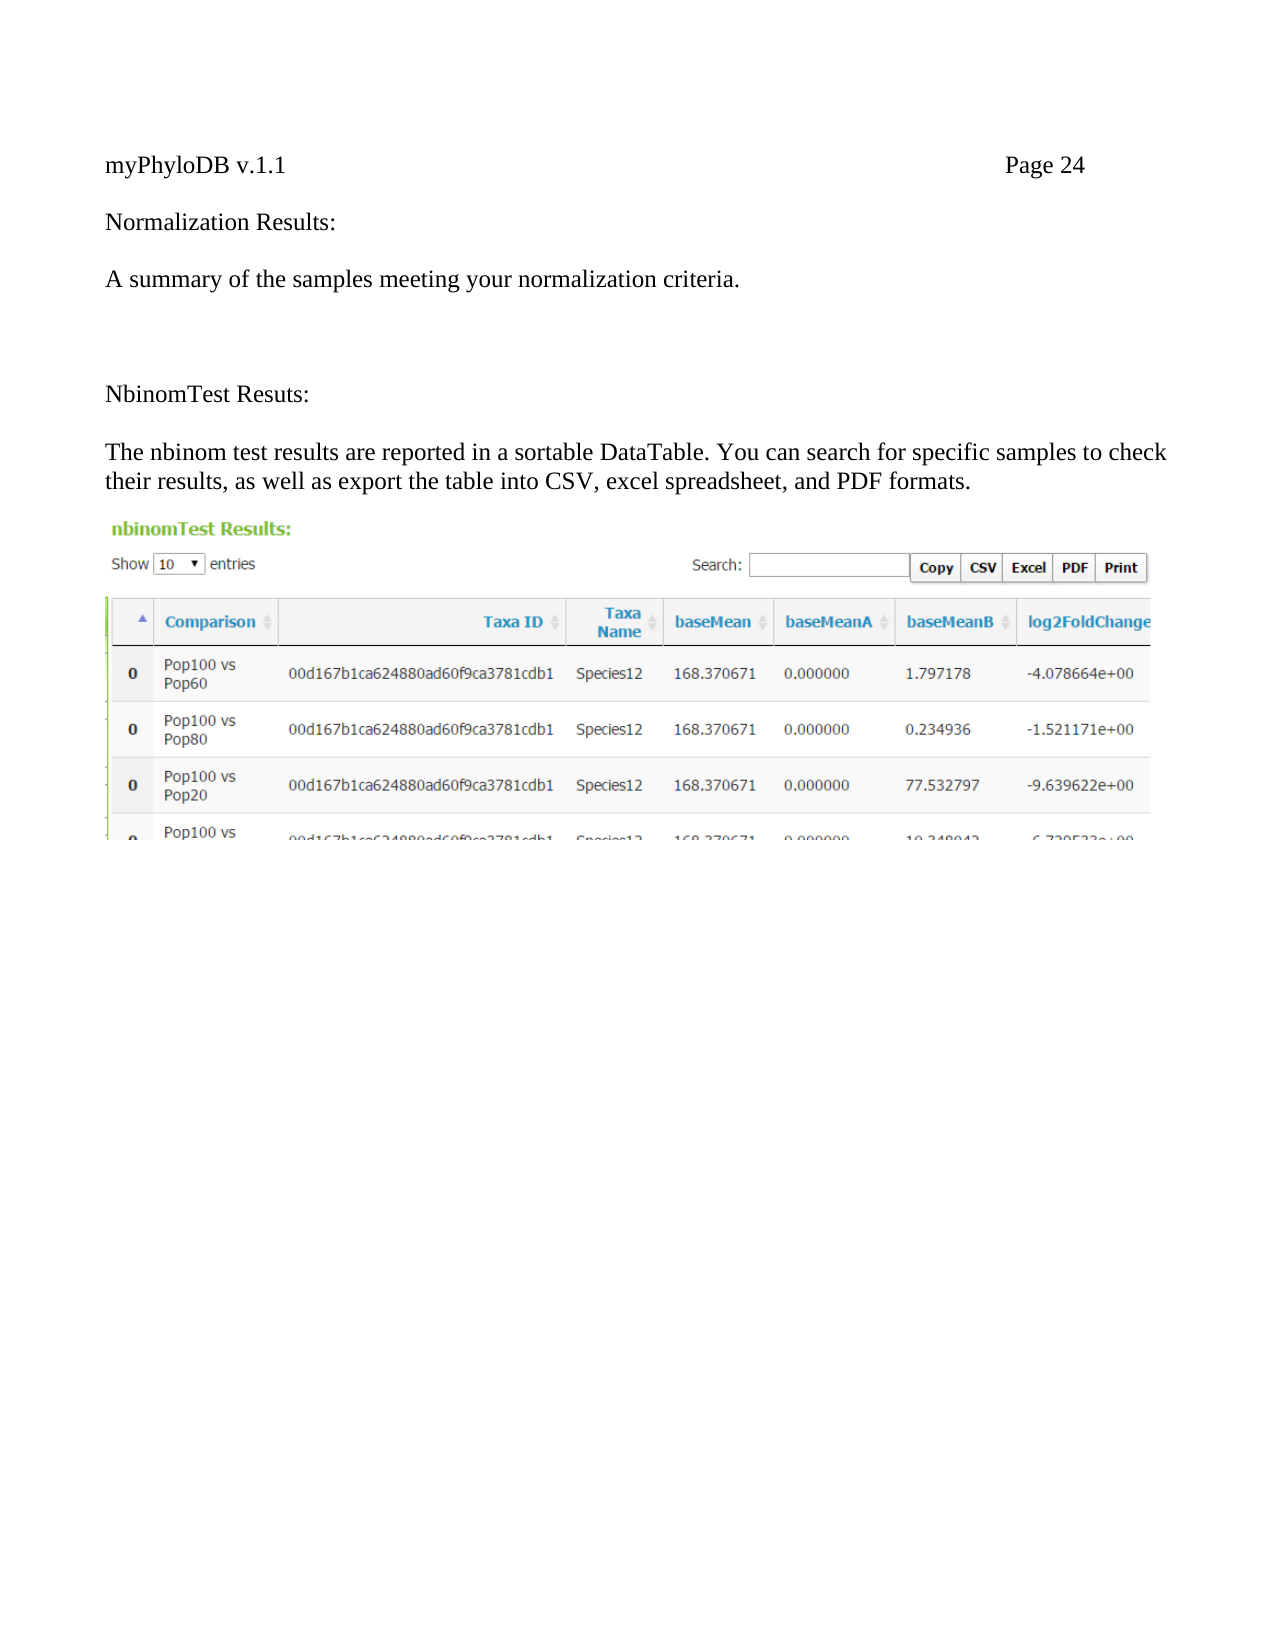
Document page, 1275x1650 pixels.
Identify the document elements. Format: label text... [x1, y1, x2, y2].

text A summary of the samples meeting your normalization criteria. [105, 264, 1170, 293]
text The nbinom test results are reported in a sortable DataTable. You can search for specific samples to check their results, as well as export the table into CSV, excel spreadsheet, and PDF formats. [105, 437, 1170, 494]
text NbinomTest Resuts: [105, 379, 1170, 408]
picture [105, 519, 1155, 840]
text Normalization Results: [105, 207, 1170, 236]
